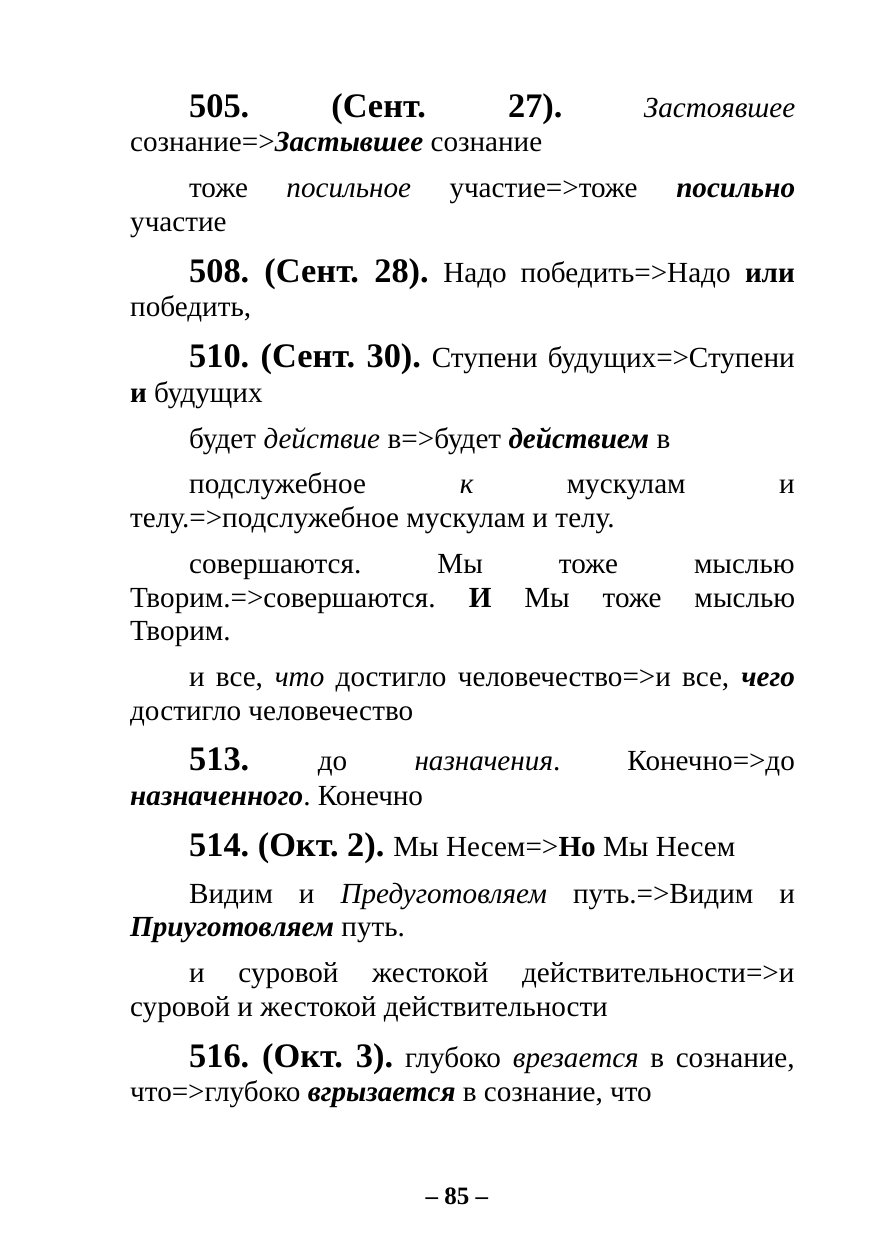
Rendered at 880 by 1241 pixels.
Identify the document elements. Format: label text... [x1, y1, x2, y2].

text и все, что достигло человечество=>и все, чего достигло человечество [130, 659, 795, 726]
text тоже посильное участие=>тоже посильно участие [130, 170, 795, 237]
text 508. (Сент. 28). Надо победить=>Надо или победить, [130, 250, 795, 323]
text будет действие в=>будет действием в [130, 421, 795, 454]
text 505. (Сент. 27). Застоявшее сознание=>Застывшее сознание [130, 85, 795, 158]
text подслужебное к мускулам и телу.=>подслужебное мускулам и телу. [130, 467, 795, 534]
text 513. до назначения. Конечно=>до назначенного. Конечно [130, 739, 795, 812]
text 510. (Сент. 30). Ступени будущих=>Ступени и будущих [130, 335, 795, 408]
text Видим и Предуготовляем путь.=>Видим и Приуготовляем путь. [130, 876, 795, 943]
text и суровой жестокой действительности=>и суровой и жестокой действительности [130, 955, 795, 1022]
text совершаются. Мы тоже мыслью Творим.=>совершаются. И Мы тоже мыслью Творим. [130, 546, 795, 647]
text 514. (Окт. 2). Мы Несем=>Но Мы Несем [130, 824, 795, 863]
text 516. (Окт. 3). глубоко врезается в сознание, что=>глубоко вгрызается в сознание, что [130, 1035, 795, 1108]
